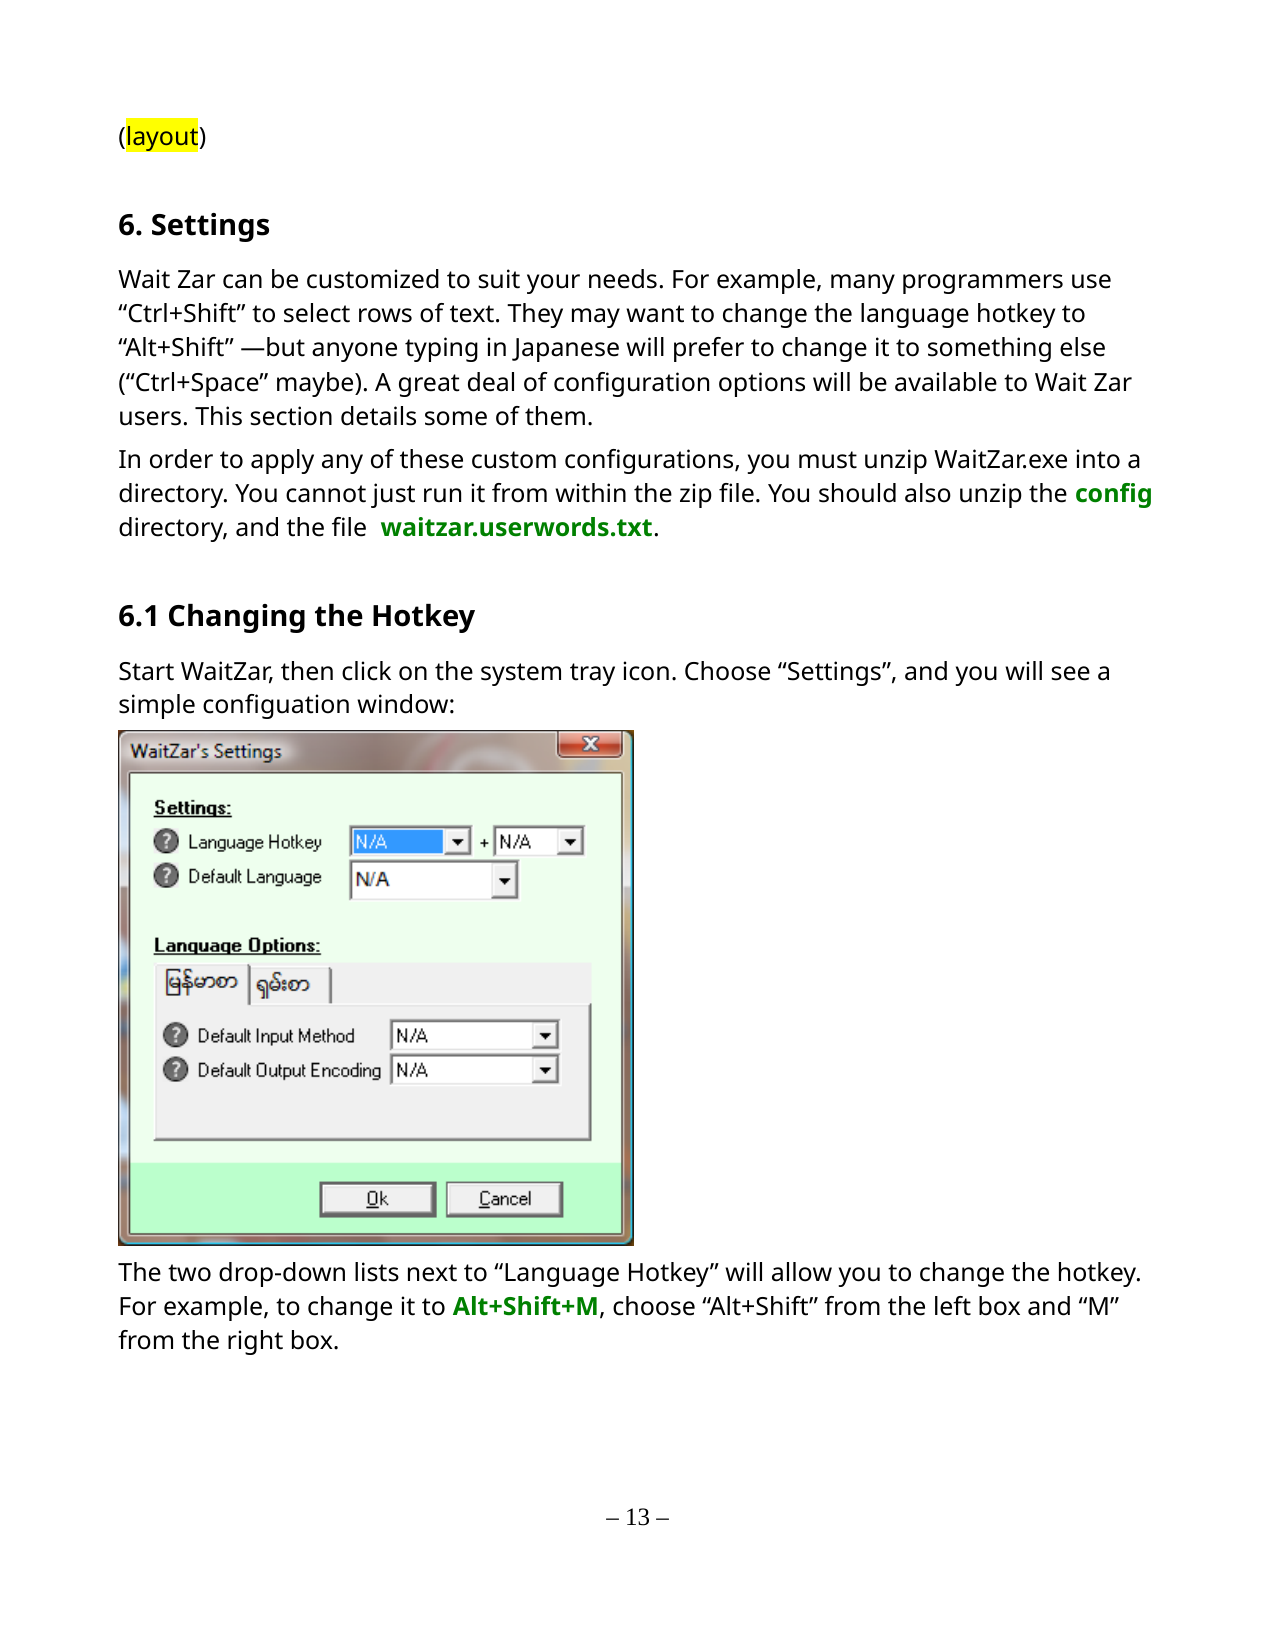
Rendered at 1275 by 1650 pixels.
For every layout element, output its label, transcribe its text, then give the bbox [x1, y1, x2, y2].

text (layout) [118, 118, 1157, 152]
subtitle 6.1 Changing the Hotkey [118, 595, 1157, 635]
text In order to apply any of these custom configurations, you must unzip WaitZar.exe into a directory. You cannot just run it from within the zip file. You should also unzip the config directory, and the file waitzar.userwords.txt. [118, 441, 1157, 543]
subtitle 6. Settings [118, 204, 1157, 244]
picture [118, 730, 634, 1246]
text Wait Zar can be customized to suit your needs. For example, many programmers use “Ctrl+Shift” to select rows of text. They may want to change the language hotkey to “Alt+Shift” —but anyone typing in Japanese will prefer to change it to something else (“Ctrl+Space” maybe). A great deal of configuration options will be available to Wait Zar users. This section details some of them. [118, 262, 1157, 432]
text The two drop-down lists next to “Language Hotkey” will allow you to change the hotkey. For example, to change it to Alt+Shift+M, choose “Alt+Shift” from the left box and “M” from the right box. [118, 1143, 1157, 1357]
text Start WaitZar, then click on the system tray icon. Choose “Settings”, and you will see a simple configuation window: [118, 653, 1157, 721]
